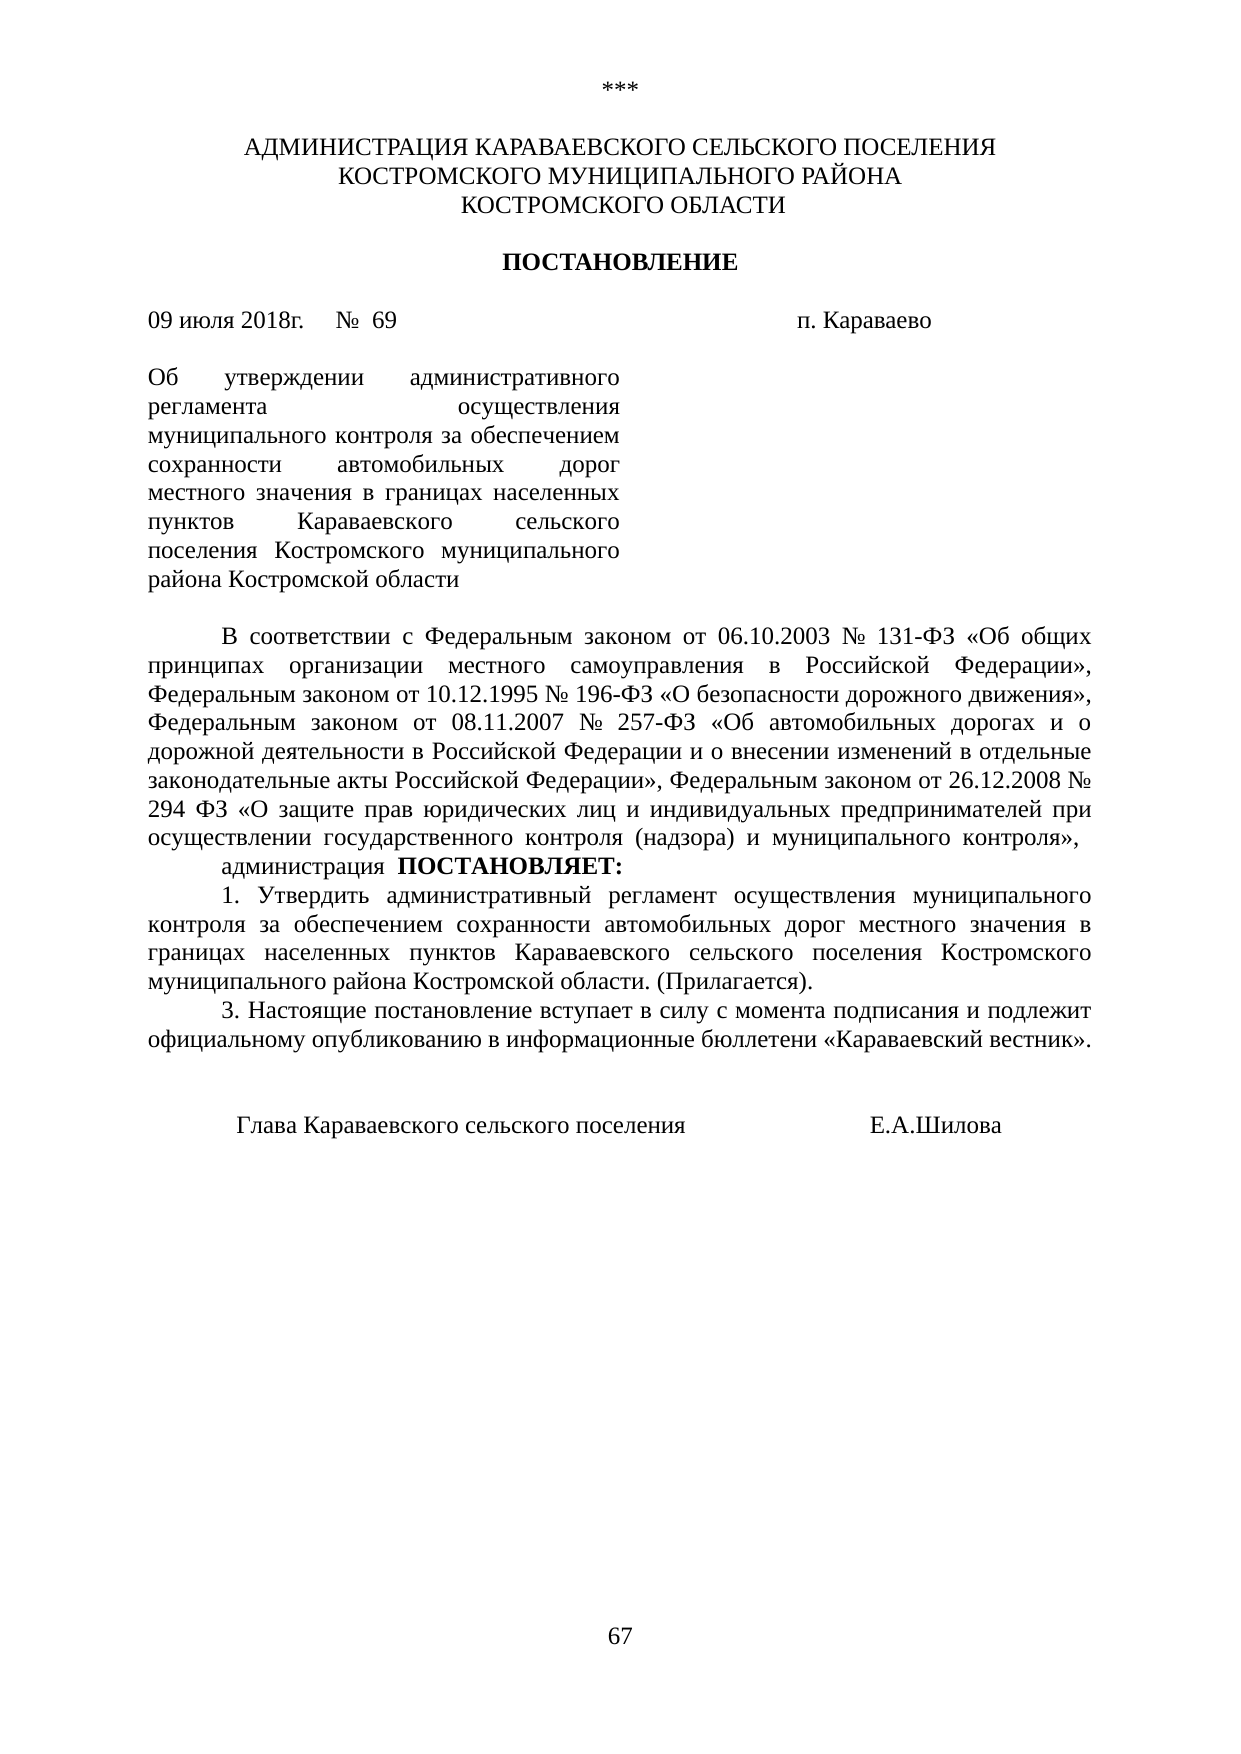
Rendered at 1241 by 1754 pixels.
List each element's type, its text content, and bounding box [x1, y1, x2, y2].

text Глава Караваевского сельского поселения Е.А.Шилова [148, 1110, 1090, 1139]
text Об утверждении административного регламента осуществления муниципального контроля за обеспечением сохранности автомобильных дорог местного значения в границах населенных пунктов Караваевского сельского поселения Костромского муниципального района Костромской области [148, 362, 620, 592]
text ПОСТАНОВЛЕНИЕ [148, 247, 1092, 276]
text АДМИНИСТРАЦИЯ КАРАВАЕВСКОГО СЕЛЬСКОГО ПОСЕЛЕНИЯ КОСТРОМСКОГО МУНИЦИПАЛЬНОГО РАЙОНА [148, 132, 1092, 190]
text 1. Утвердить административный регламент осуществления муниципального контроля за обеспечением сохранности автомобильных дорог местного значения в границах населенных пунктов Караваевского сельского поселения Костромского муниципального района Костромской области. (Прилагается). 3. Настоящие постановление вступает в силу с момента подписания и подлежит официальному опубликованию в информационные бюллетени «Караваевский вестник». [148, 880, 1092, 1081]
text 09 июля 2018г. № 69 п. Караваево [148, 305, 1092, 334]
text КОСТРОМСКОГО ОБЛАСТИ [148, 190, 1092, 219]
text В соответствии с Федеральным законом от 06.10.2003 № 131-ФЗ «Об общих принципах организации местного самоуправления в Российской Федерации», Федеральным законом от 10.12.1995 № 196-ФЗ «О безопасности дорожного движения», Федеральным законом от 08.11.2007 № 257-ФЗ «Об автомобильных дорогах и о дорожной деятельности в Российской Федерации и о внесении изменений в отдельные законодательные акты Российской Федерации», Федеральным законом от 26.12.2008 № 294 ФЗ «О защите прав юридических лиц и индивидуальных предпринимателей при осуществлении государственного контроля (надзора) и муниципального контроля», администрация ПОСТАНОВЛЯЕТ: [148, 621, 1092, 880]
text *** [148, 75, 1092, 104]
